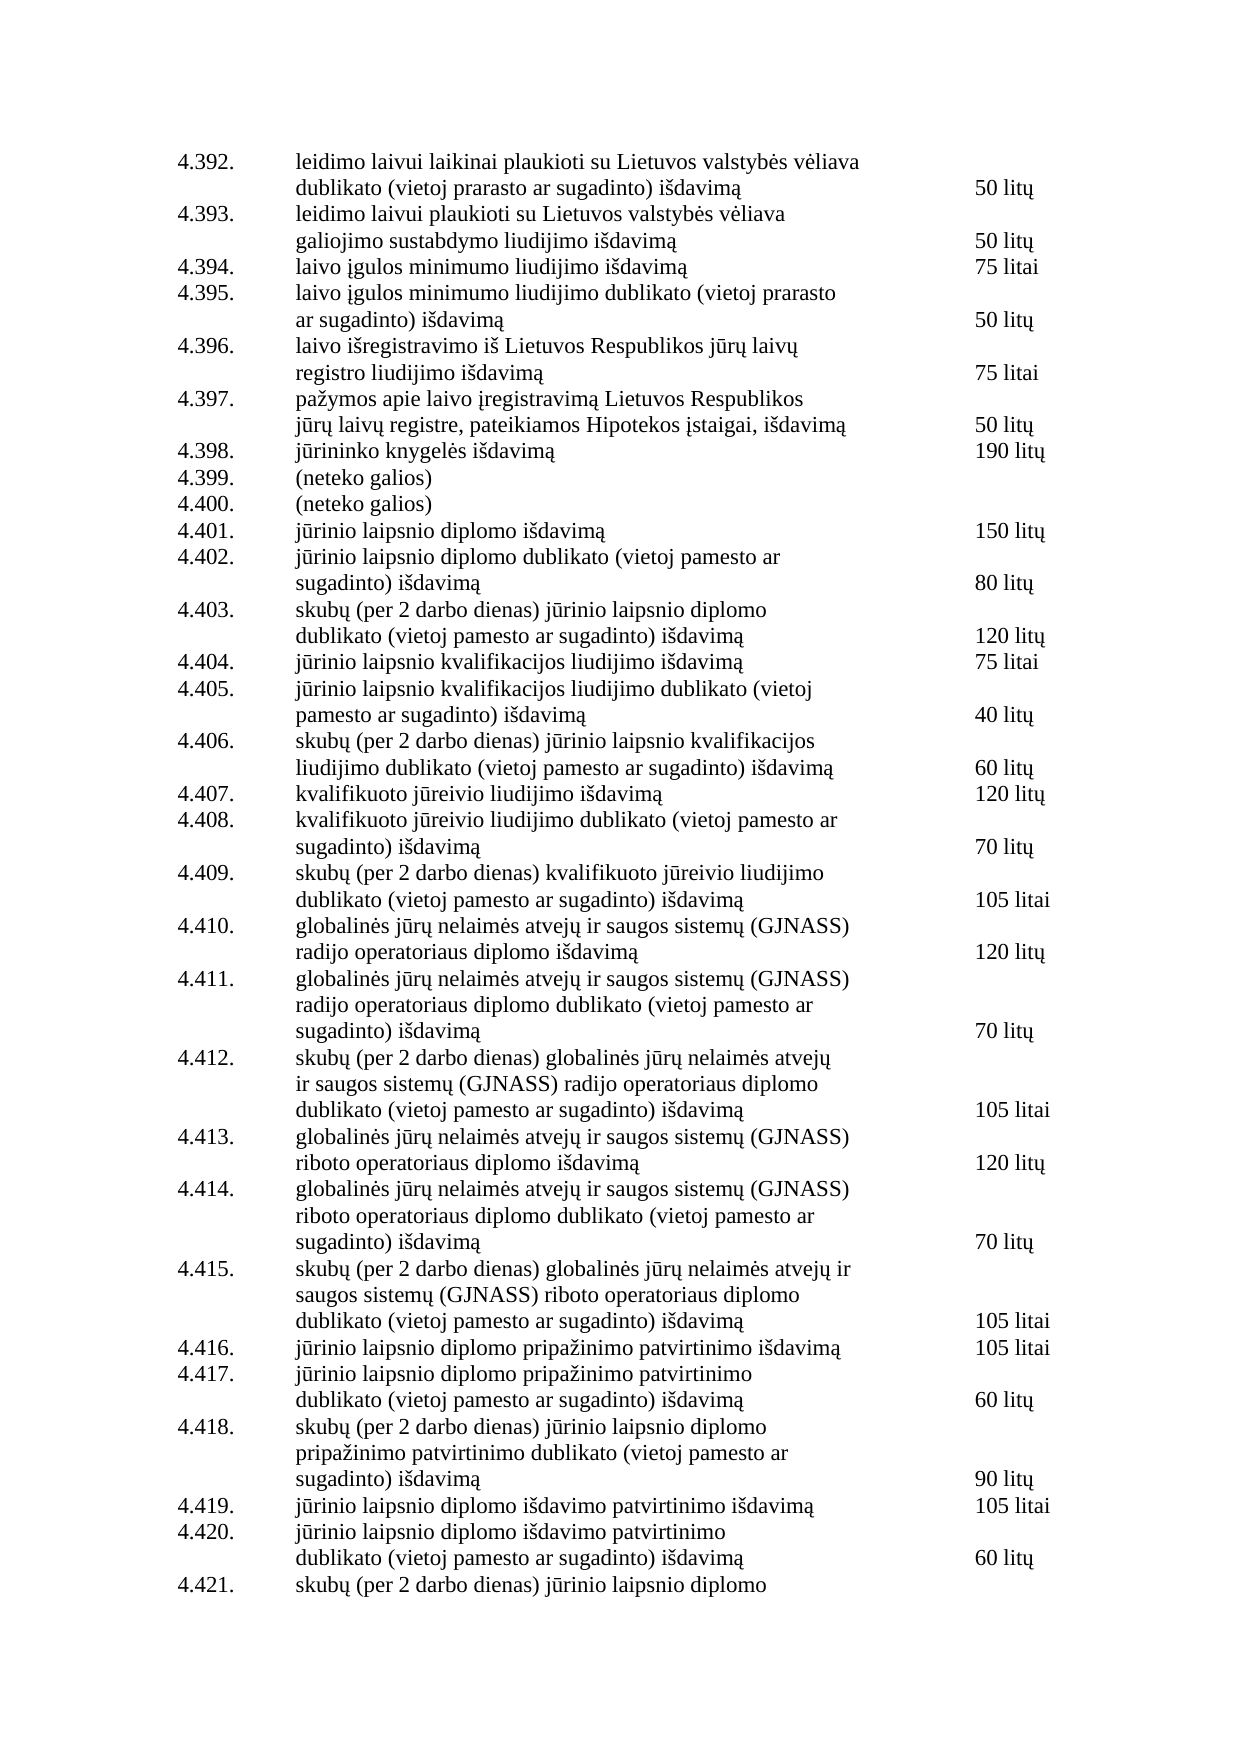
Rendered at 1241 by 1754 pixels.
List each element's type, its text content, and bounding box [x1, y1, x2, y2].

text 4.406. skubų (per 2 darbo dienas) jūrinio laipsnio kvalifikacijos [177, 727, 1122, 754]
text 4.400. (neteko galios) [177, 490, 1122, 517]
text 4.411. globalinės jūrų nelaimės atvejų ir saugos sistemų (GJNASS) [177, 965, 1122, 991]
text 4.414. globalinės jūrų nelaimės atvejų ir saugos sistemų (GJNASS) [177, 1176, 1122, 1202]
text radijo operatoriaus diplomo dublikato (vietoj pamesto ar [177, 991, 1122, 1017]
text 4.412. skubų (per 2 darbo dienas) globalinės jūrų nelaimės atvejų [177, 1044, 1122, 1070]
text sugadinto) išdavimą 80 litų [177, 569, 1122, 596]
text liudijimo dublikato (vietoj pamesto ar sugadinto) išdavimą 60 litų [177, 754, 1122, 780]
text pamesto ar sugadinto) išdavimą 40 litų [177, 701, 1122, 727]
text ar sugadinto) išdavimą 50 litų [177, 306, 1122, 332]
text sugadinto) išdavimą 90 litų [177, 1465, 1122, 1492]
text 4.392. leidimo laivui laikinai plaukioti su Lietuvos valstybės vėliava [177, 148, 1122, 174]
text dublikato (vietoj pamesto ar sugadinto) išdavimą 120 litų [177, 622, 1122, 648]
text 4.402. jūrinio laipsnio diplomo dublikato (vietoj pamesto ar [177, 543, 1122, 569]
text 4.418. skubų (per 2 darbo dienas) jūrinio laipsnio diplomo [177, 1413, 1122, 1439]
text 4.401. jūrinio laipsnio diplomo išdavimą 150 litų [177, 517, 1122, 543]
text riboto operatoriaus diplomo dublikato (vietoj pamesto ar [177, 1202, 1122, 1228]
text 4.413. globalinės jūrų nelaimės atvejų ir saugos sistemų (GJNASS) [177, 1123, 1122, 1149]
text riboto operatoriaus diplomo išdavimą 120 litų [177, 1149, 1122, 1176]
text dublikato (vietoj pamesto ar sugadinto) išdavimą 105 litai [177, 886, 1122, 912]
text 4.403. skubų (per 2 darbo dienas) jūrinio laipsnio diplomo [177, 596, 1122, 622]
text 4.410. globalinės jūrų nelaimės atvejų ir saugos sistemų (GJNASS) [177, 912, 1122, 938]
text 4.405. jūrinio laipsnio kvalifikacijos liudijimo dublikato (vietoj [177, 675, 1122, 701]
text 4.397. pažymos apie laivo įregistravimą Lietuvos Respublikos [177, 385, 1122, 411]
text 4.407. kvalifikuoto jūreivio liudijimo išdavimą 120 litų [177, 780, 1122, 807]
text 4.394. laivo įgulos minimumo liudijimo išdavimą 75 litai [177, 253, 1122, 279]
text pripažinimo patvirtinimo dublikato (vietoj pamesto ar [177, 1439, 1122, 1465]
text 4.419. jūrinio laipsnio diplomo išdavimo patvirtinimo išdavimą 105 litai [177, 1492, 1122, 1518]
text dublikato (vietoj prarasto ar sugadinto) išdavimą 50 litų [177, 174, 1122, 200]
text 4.417. jūrinio laipsnio diplomo pripažinimo patvirtinimo [177, 1360, 1122, 1386]
text 4.398. jūrininko knygelės išdavimą 190 litų [177, 438, 1122, 464]
text 4.415. skubų (per 2 darbo dienas) globalinės jūrų nelaimės atvejų ir [177, 1254, 1122, 1281]
text dublikato (vietoj pamesto ar sugadinto) išdavimą 105 litai [177, 1096, 1122, 1123]
text radijo operatoriaus diplomo išdavimą 120 litų [177, 938, 1122, 965]
text 4.404. jūrinio laipsnio kvalifikacijos liudijimo išdavimą 75 litai [177, 648, 1122, 675]
text 4.421. skubų (per 2 darbo dienas) jūrinio laipsnio diplomo [177, 1571, 1122, 1597]
text sugadinto) išdavimą 70 litų [177, 1228, 1122, 1254]
text 4.416. jūrinio laipsnio diplomo pripažinimo patvirtinimo išdavimą 105 litai [177, 1334, 1122, 1360]
text 4.395. laivo įgulos minimumo liudijimo dublikato (vietoj prarasto [177, 279, 1122, 306]
text 4.420. jūrinio laipsnio diplomo išdavimo patvirtinimo [177, 1518, 1122, 1544]
text galiojimo sustabdymo liudijimo išdavimą 50 litų [177, 227, 1122, 253]
text dublikato (vietoj pamesto ar sugadinto) išdavimą 60 litų [177, 1386, 1122, 1413]
text sugadinto) išdavimą 70 litų [177, 833, 1122, 859]
text ir saugos sistemų (GJNASS) radijo operatoriaus diplomo [177, 1070, 1122, 1096]
text jūrų laivų registre, pateikiamos Hipotekos įstaigai, išdavimą 50 litų [177, 411, 1122, 438]
text 4.396. laivo išregistravimo iš Lietuvos Respublikos jūrų laivų [177, 332, 1122, 358]
text 4.393. leidimo laivui plaukioti su Lietuvos valstybės vėliava [177, 200, 1122, 227]
text dublikato (vietoj pamesto ar sugadinto) išdavimą 105 litai [177, 1307, 1122, 1334]
text 4.399. (neteko galios) [177, 464, 1122, 490]
text 4.409. skubų (per 2 darbo dienas) kvalifikuoto jūreivio liudijimo [177, 859, 1122, 886]
text saugos sistemų (GJNASS) riboto operatoriaus diplomo [177, 1281, 1122, 1307]
text registro liudijimo išdavimą 75 litai [177, 358, 1122, 385]
text sugadinto) išdavimą 70 litų [177, 1017, 1122, 1044]
text 4.408. kvalifikuoto jūreivio liudijimo dublikato (vietoj pamesto ar [177, 807, 1122, 833]
text dublikato (vietoj pamesto ar sugadinto) išdavimą 60 litų [177, 1544, 1122, 1571]
